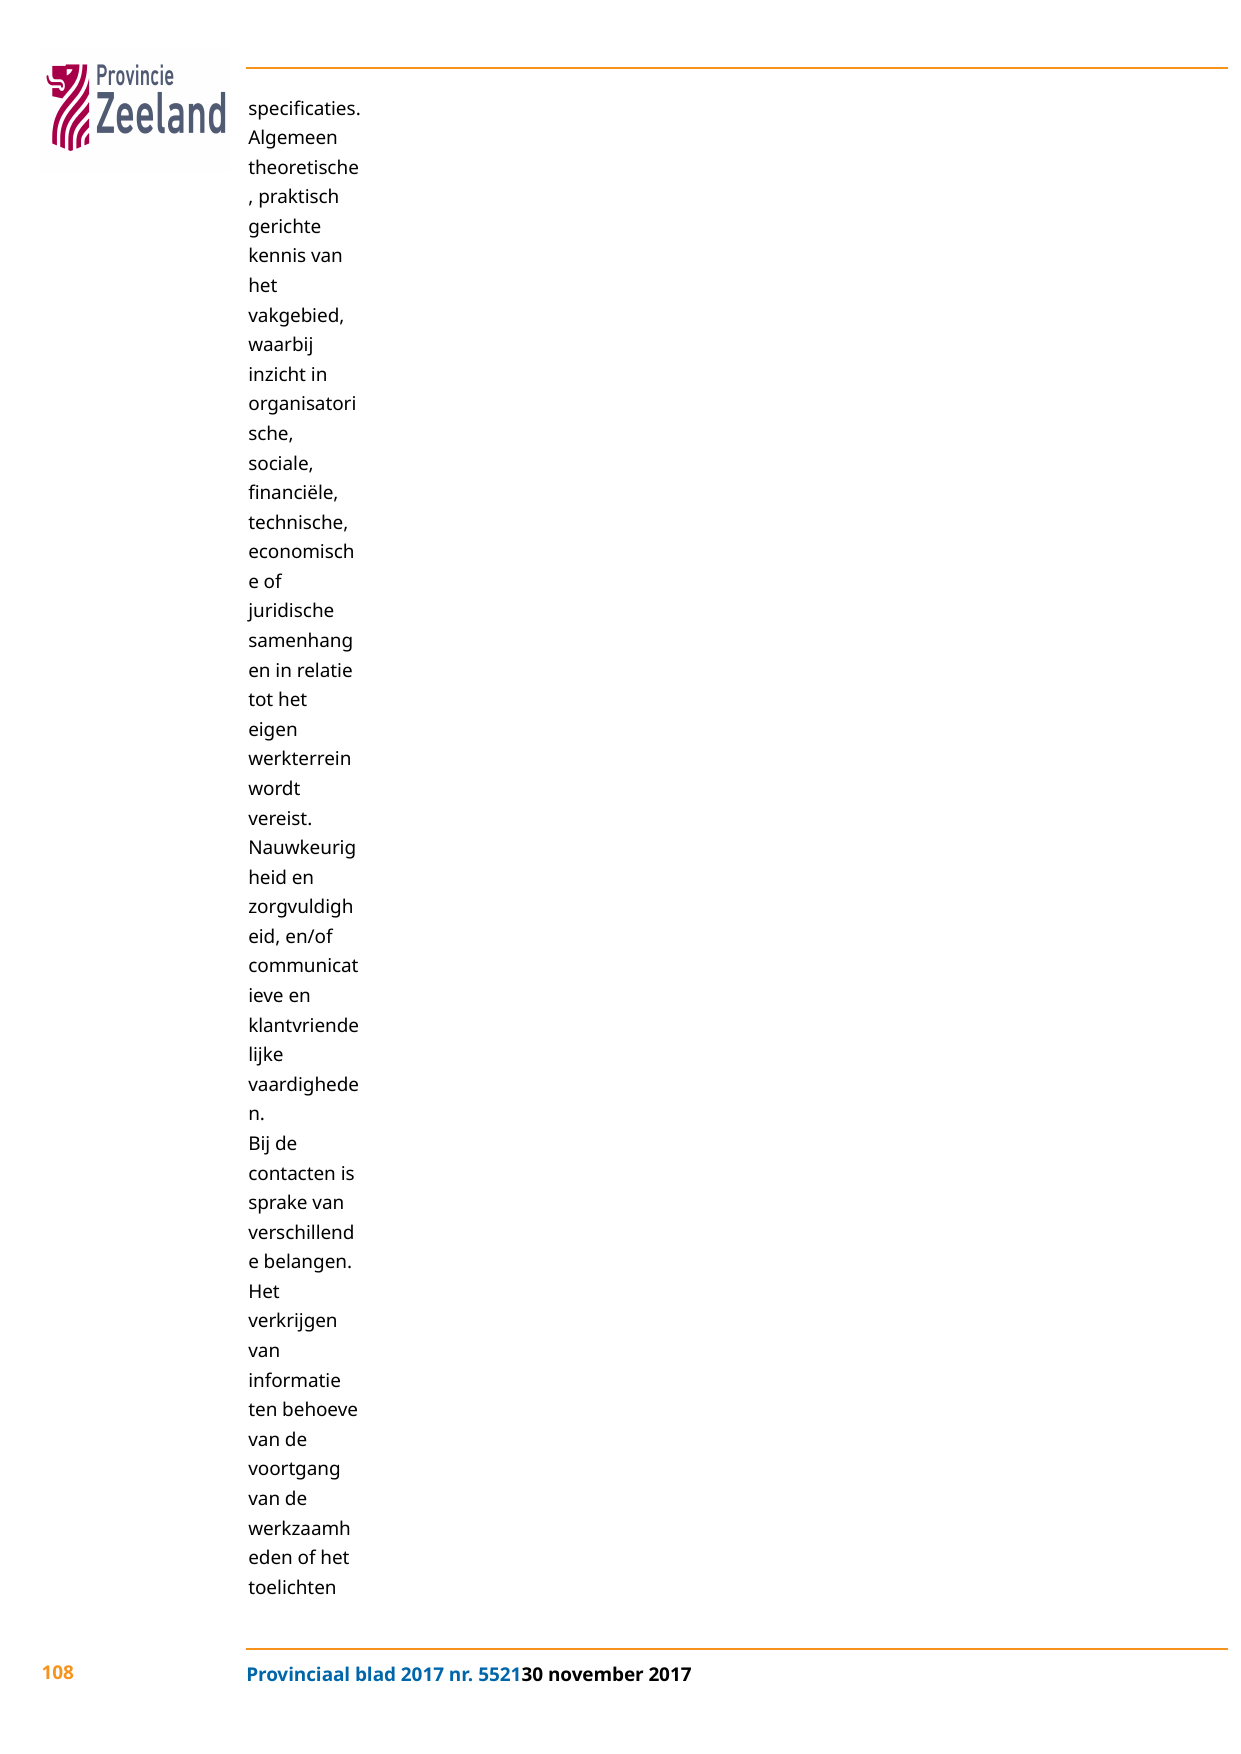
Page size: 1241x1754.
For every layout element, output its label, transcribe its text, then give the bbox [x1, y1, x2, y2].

table_cell [361, 95, 474, 1600]
table_cell specificaties. Algemeen theoretische, praktisch gerichte kennis van het vakgebied, waarbij inzicht in organisatorische, sociale, financiële, technische, economische of juridische samenhangen in relatie tot het eigen werkterrein wordt vereist. Nauwkeurigheid en zorgvuldigheid, en/of communicatieve en klantvriendelijke vaardigheden. Bij de contacten is sprake van verschillende belangen. Het verkrijgen van informatie ten behoeve van de voortgang van de werkzaamheden of het toelichten [248, 95, 361, 1600]
picture [41, 47, 231, 172]
table_cell [474, 95, 587, 1600]
table_cell [587, 95, 700, 1600]
table_cell [700, 95, 813, 1600]
table_cell [813, 95, 926, 1600]
table_cell [1039, 95, 1152, 1600]
table_cell [926, 95, 1038, 1600]
